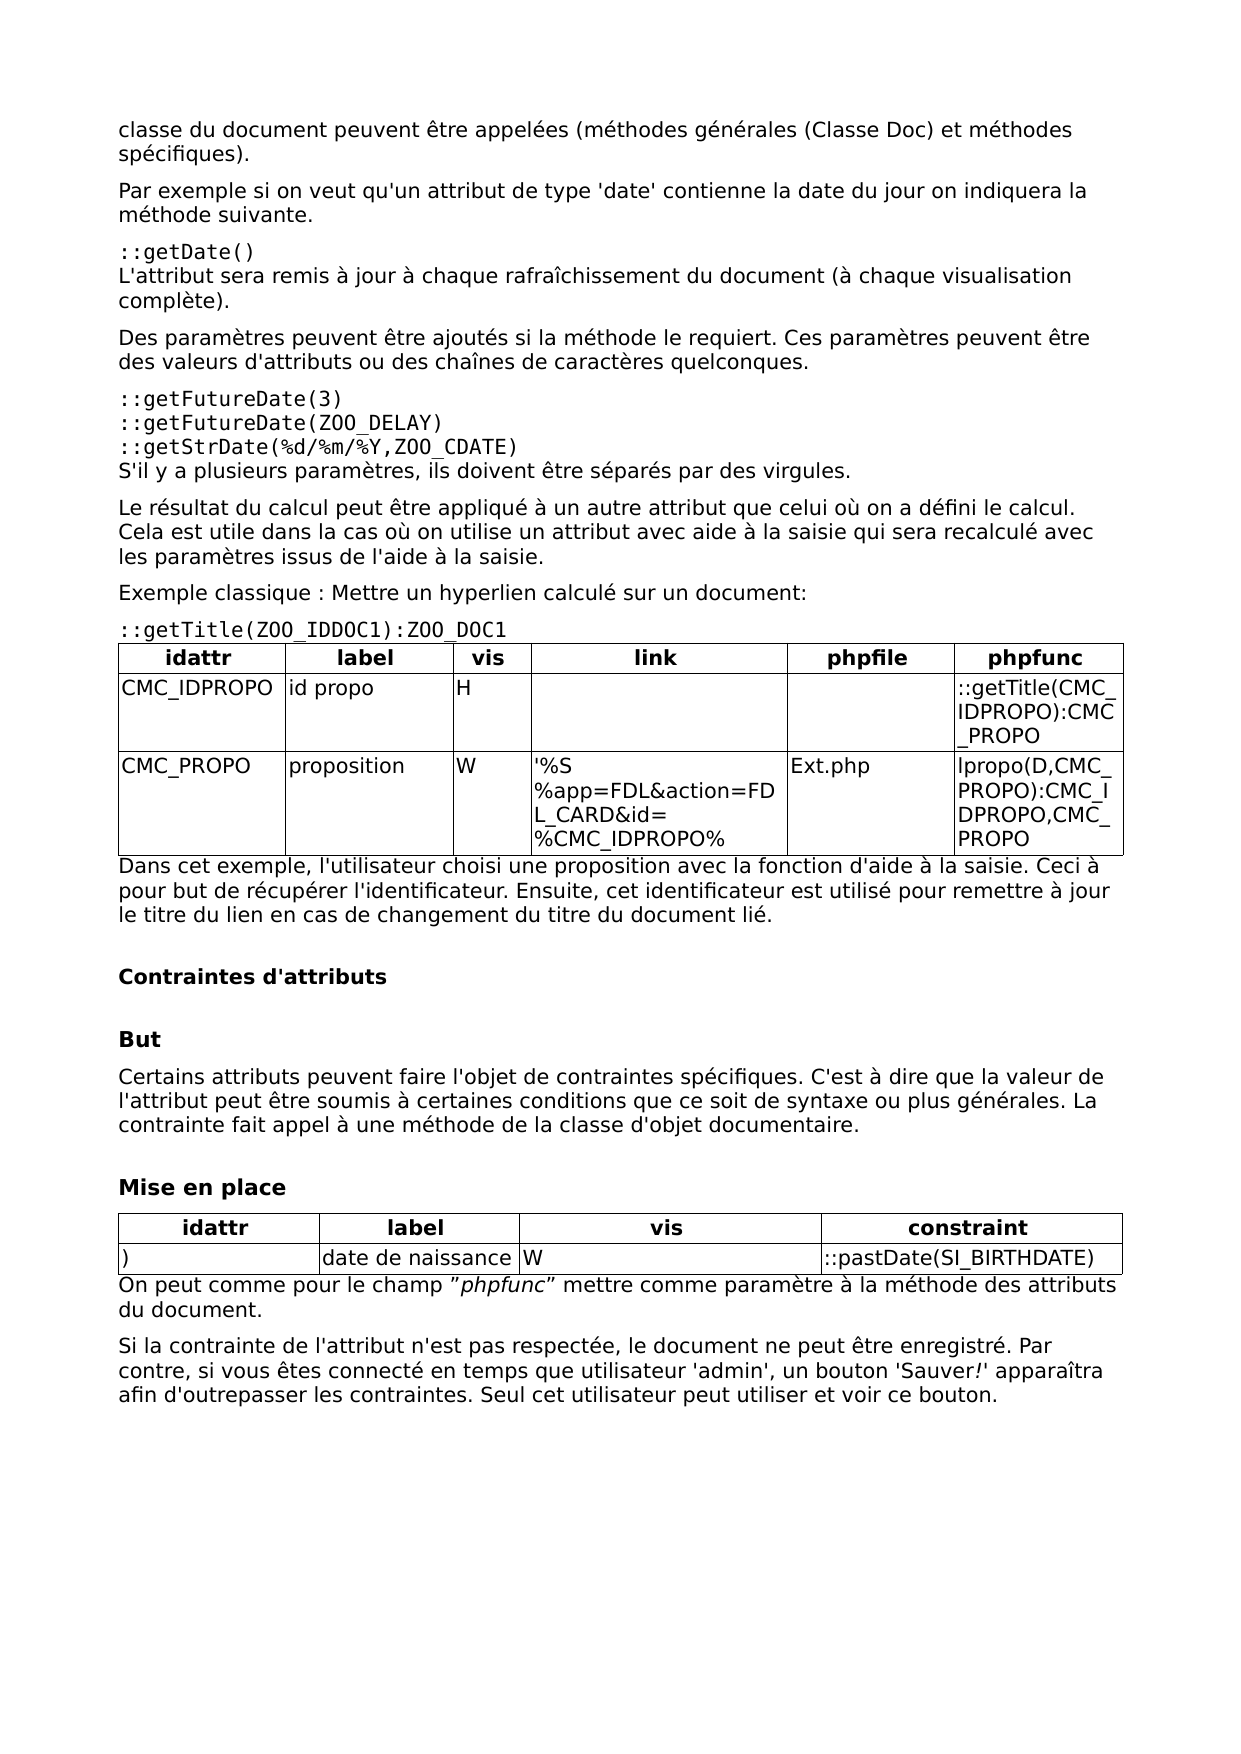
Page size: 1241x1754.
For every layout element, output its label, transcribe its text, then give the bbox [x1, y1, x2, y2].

text S'il y a plusieurs paramètres, ils doivent être séparés par des virgules. [118, 459, 1122, 484]
table_cell ::pastDate(SI_BIRTHDATE) [822, 1244, 1122, 1273]
table_header phpfunc [955, 644, 1123, 673]
text Des paramètres peuvent être ajoutés si la méthode le requiert. Ces paramètres peuvent être des valeurs d'attributs ou des chaînes de caractères quelconques. [118, 326, 1122, 374]
table_header label [320, 1214, 519, 1243]
table_cell H [454, 674, 531, 751]
table_cell ) [119, 1244, 319, 1273]
table_cell proposition [286, 752, 453, 854]
text L'attribut sera remis à jour à chaque rafraîchissement du document (à chaque visualisation complète). [118, 264, 1122, 313]
table_cell ::getTitle(CMC_IDPROPO):CMC_PROPO [955, 674, 1123, 751]
subtitle But [118, 1027, 1122, 1052]
table_header idattr [119, 644, 285, 673]
subtitle Contraintes d'attributs [118, 965, 1122, 989]
text Par exemple si on veut qu'un attribut de type 'date' contienne la date du jour on indiquera la méthode suivante. [118, 179, 1122, 228]
table_cell id propo [286, 674, 453, 751]
text Dans cet exemple, l'utilisateur choisi une proposition avec la fonction d'aide à la saisie. Ceci à pour but de récupérer l'identificateur. Ensuite, cet identificateur est utilisé pour remettre à jour le titre du lien en cas de changement du titre du document lié. [118, 856, 1122, 927]
table_cell W [520, 1244, 821, 1273]
table_header label [286, 644, 453, 673]
table_cell CMC_IDPROPO [119, 674, 285, 751]
text ::getFutureDate(3) ::getFutureDate(ZOO_DELAY) ::getStrDate(%d/%m/%Y,ZOO_CDATE) [118, 387, 1122, 459]
table_cell W [454, 752, 531, 854]
table_cell lpropo(D,CMC_PROPO):CMC_IDPROPO,CMC_PROPO [955, 752, 1123, 854]
table_cell '%S%app=FDL&action=FDL_CARD&id=%CMC_IDPROPO% [532, 752, 787, 854]
text Si la contrainte de l'attribut n'est pas respectée, le document ne peut être enregistré. Par contre, si vous êtes connecté en temps que utilisateur 'admin', un bouton 'Sauver!' apparaîtra afin d'outrepasser les contraintes. Seul cet utilisateur peut utiliser et voir ce bouton. [118, 1334, 1122, 1407]
text On peut comme pour le champ ”phpfunc” mettre comme paramètre à la méthode des attributs du document. [118, 1275, 1122, 1322]
table_cell CMC_PROPO [119, 752, 285, 854]
text Certains attributs peuvent faire l'objet de contraintes spécifiques. C'est à dire que la valeur de l'attribut peut être soumis à certaines conditions que ce soit de syntaxe ou plus générales. La contrainte fait appel à une méthode de la classe d'objet documentaire. [118, 1065, 1122, 1137]
text ::getTitle(ZOO_IDDOC1):ZOO_DOC1 [118, 618, 1122, 642]
table_cell [532, 674, 787, 751]
table_cell date de naissance [320, 1244, 519, 1273]
table_header vis [520, 1214, 821, 1243]
text ::getDate() [118, 240, 1122, 264]
text classe du document peuvent être appelées (méthodes générales (Classe Doc) et méthodes spécifiques). [118, 118, 1122, 167]
table_cell Ext.php [788, 752, 954, 854]
text Exemple classique : Mettre un hyperlien calculé sur un document: [118, 581, 1122, 606]
table_header idattr [119, 1214, 319, 1243]
table_header vis [454, 644, 531, 673]
table_header constraint [822, 1214, 1122, 1243]
table_cell [788, 674, 954, 751]
subtitle Mise en place [118, 1175, 1122, 1201]
table_header link [532, 644, 787, 673]
table_header phpfile [788, 644, 954, 673]
text Le résultat du calcul peut être appliqué à un autre attribut que celui où on a défini le calcul. Cela est utile dans la cas où on utilise un attribut avec aide à la saisie qui sera recalculé avec les paramètres issus de l'aide à la saisie. [118, 496, 1122, 569]
